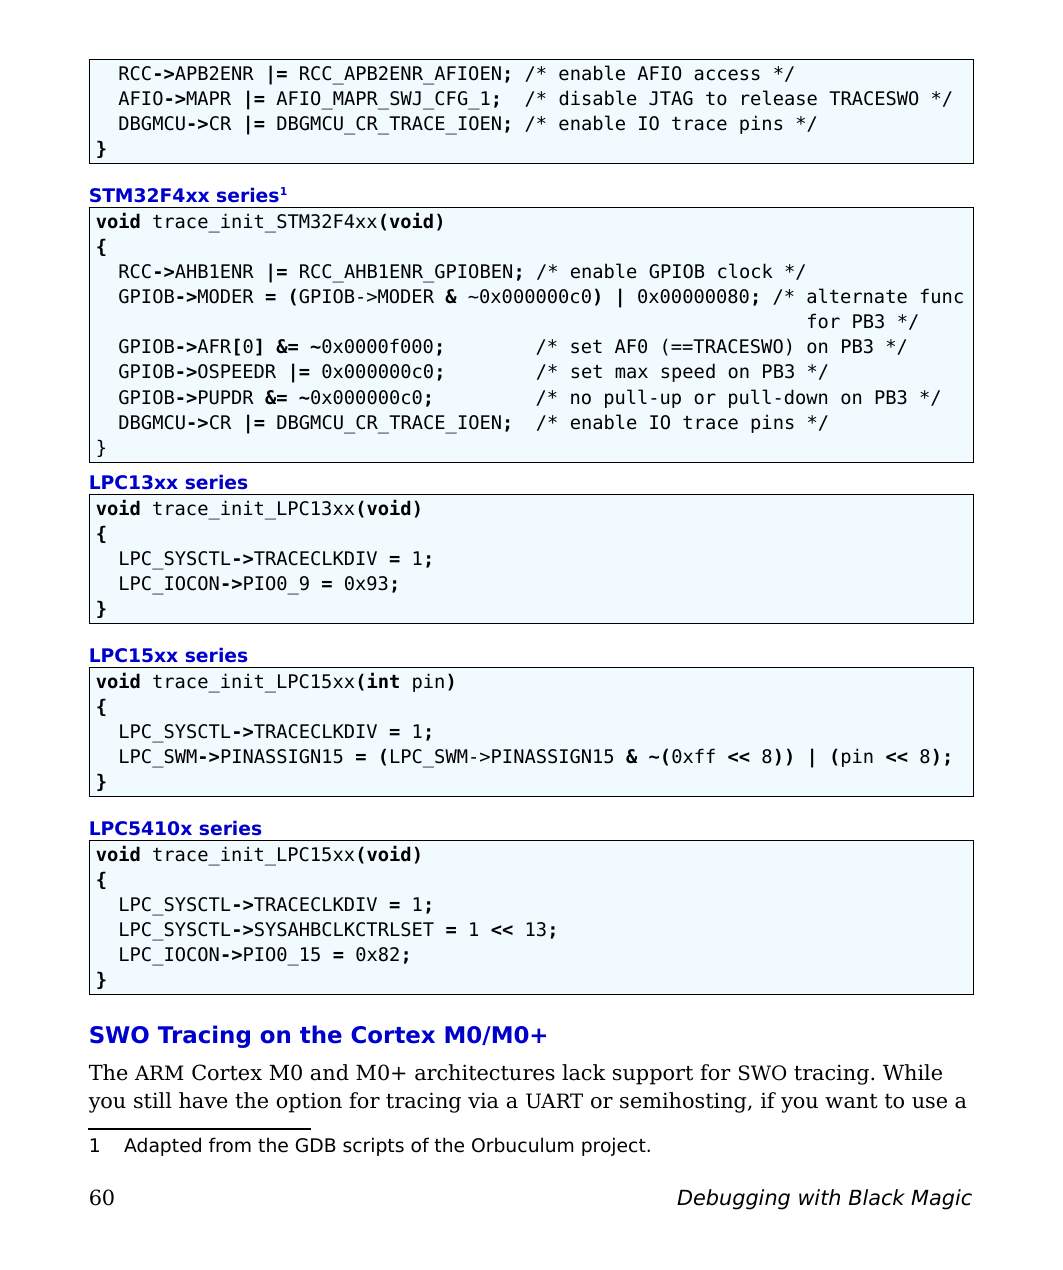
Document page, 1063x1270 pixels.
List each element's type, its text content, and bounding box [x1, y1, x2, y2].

subtitle SWO Tracing on the Cortex M0/M0+ [88, 1022, 974, 1049]
text } [90, 433, 973, 462]
text { [90, 692, 973, 717]
text { [90, 865, 973, 890]
subtitle LPC15xx series [88, 645, 974, 667]
text Adapted from the GDB scripts of the Orbuculum project. [88, 1135, 974, 1157]
text void trace_init_LPC15xx(void) [90, 841, 973, 865]
text LPC_SYSCTL->TRACECLKDIV = 1; [90, 890, 973, 915]
text AFIO->MAPR |= AFIO_MAPR_SWJ_CFG_1; /* disable JTAG to release TRACESWO */ [90, 84, 973, 109]
text RCC->APB2ENR |= RCC_APB2ENR_AFIOEN; /* enable AFIO access */ [90, 60, 973, 84]
subtitle LPC5410x series [88, 818, 974, 840]
text DBGMCU->CR |= DBGMCU_CR_TRACE_IOEN; /* enable IO trace pins */ [90, 109, 973, 134]
text LPC_SYSCTL->SYSAHBCLKCTRLSET = 1 << 13; [90, 915, 973, 940]
text LPC_SYSCTL->TRACECLKDIV = 1; [90, 717, 973, 742]
text void trace_init_LPC15xx(int pin) [90, 668, 973, 692]
text LPC_IOCON->PIO0_9 = 0x93; [90, 569, 973, 594]
text GPIOB->OSPEEDR |= 0x000000c0; /* set max speed on PB3 */ [90, 358, 973, 383]
text } [90, 594, 973, 623]
subtitle STM32F4xx series [88, 185, 974, 207]
text GPIOB->AFR[0] &= ~0x0000f000; /* set AF0 (==TRACESWO) on PB3 */ [90, 332, 973, 358]
text { [90, 232, 973, 257]
text } [90, 965, 973, 994]
text void trace_init_STM32F4xx(void) [90, 208, 973, 232]
text DBGMCU->CR |= DBGMCU_CR_TRACE_IOEN; /* enable IO trace pins */ [90, 408, 973, 433]
text RCC->AHB1ENR |= RCC_AHB1ENR_GPIOBEN; /* enable GPIOB clock */ [90, 257, 973, 282]
text GPIOB->PUPDR &= ~0x000000c0; /* no pull-up or pull-down on PB3 */ [90, 383, 973, 408]
text GPIOB->MODER = (GPIOB->MODER & ~0x000000c0) | 0x00000080; /* alternate func for PB3 */ [90, 282, 973, 332]
text The ARM Cortex M0 and M0+ architectures lack support for SWO tracing. While you still have the option for tracing via a UART or semihosting, if you want to use a [88, 1061, 974, 1113]
text LPC_SWM->PINASSIGN15 = (LPC_SWM->PINASSIGN15 & ~(0xff << 8)) | (pin << 8); [90, 742, 973, 767]
text { [90, 519, 973, 544]
text LPC_SYSCTL->TRACECLKDIV = 1; [90, 544, 973, 569]
subtitle LPC13xx series [88, 472, 974, 494]
text void trace_init_LPC13xx(void) [90, 495, 973, 519]
text LPC_IOCON->PIO0_15 = 0x82; [90, 940, 973, 965]
text } [90, 767, 973, 796]
text } [90, 134, 973, 163]
